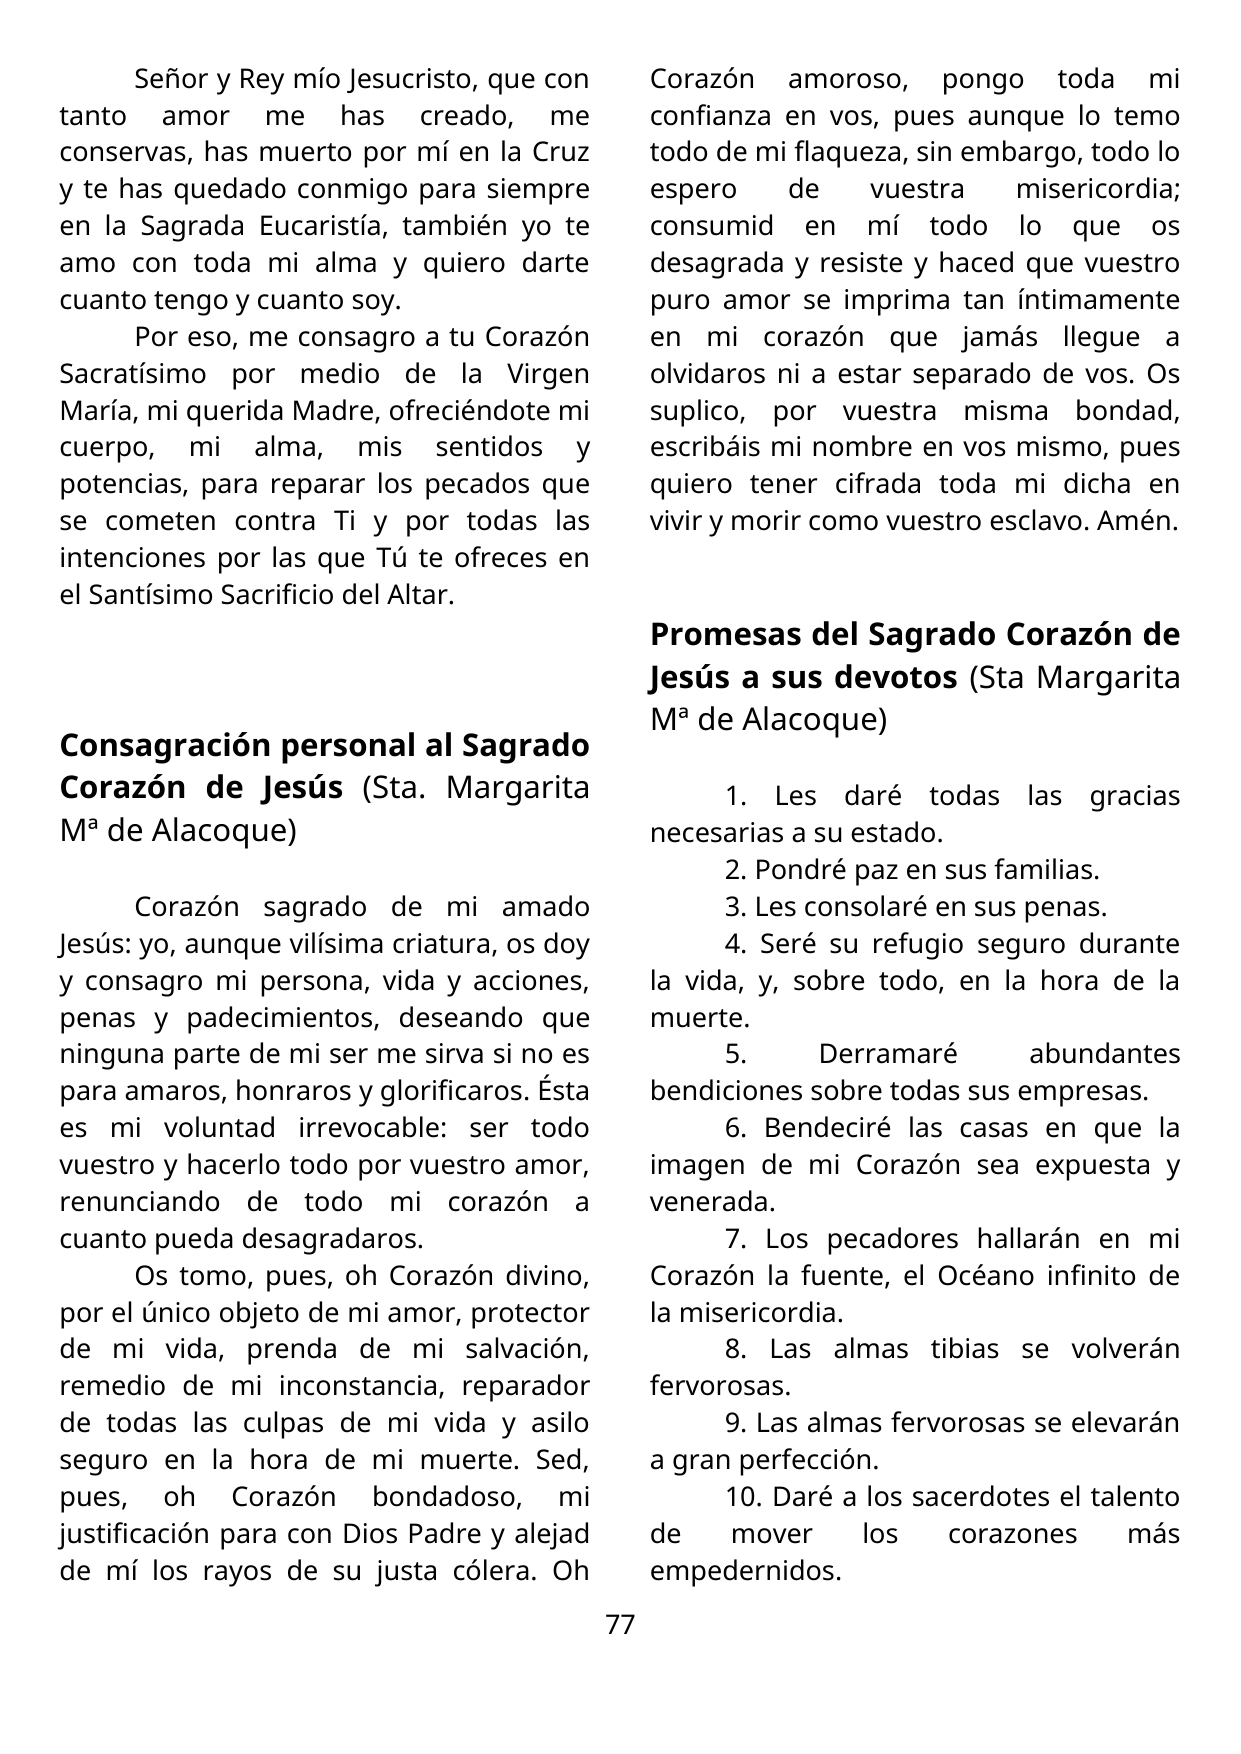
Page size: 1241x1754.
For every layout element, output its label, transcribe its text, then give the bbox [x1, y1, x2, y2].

subtitle Consagración personal al Sagrado Corazón de Jesús (Sta. Margarita Mª de Alacoque) [59, 723, 591, 851]
subtitle 5. Derramaré abundantes bendiciones sobre todas sus empresas. [649, 1035, 1181, 1109]
subtitle Corazón amoroso, pongo toda mi confianza en vos, pues aunque lo temo todo de mi flaqueza, sin embargo, todo lo espero de vuestra misericordia; consumid en mí todo lo que os desagrada y resiste y haced que vuestro puro amor se imprima tan íntimamente en mi corazón que jamás llegue a olvidaros ni a estar separado de vos. Os suplico, por vuestra misma bondad, escribáis mi nombre en vos mismo, pues quiero tener cifrada toda mi dicha en vivir y morir como vuestro esclavo. Amén. [649, 59, 1181, 538]
subtitle 6. Bendeciré las casas en que la imagen de mi Corazón sea expuesta y venerada. [649, 1109, 1181, 1219]
subtitle 2. Pondré paz en sus familias. [649, 851, 1181, 887]
subtitle 3. Les consolaré en sus penas. [649, 887, 1181, 924]
subtitle Os tomo, pues, oh Corazón divino, por el único objeto de mi amor, protector de mi vida, prenda de mi salvación, remedio de mi inconstancia, reparador de todas las culpas de mi vida y asilo seguro en la hora de mi muerte. Sed, pues, oh Corazón bondadoso, mi justificación para con Dios Padre y alejad de mí los rayos de su justa cólera. Oh [59, 1256, 591, 1588]
subtitle 9. Las almas fervorosas se elevarán a gran perfección. [649, 1404, 1181, 1477]
subtitle Promesas del Sagrado Corazón de Jesús a sus devotos (Sta Margarita Mª de Alacoque) [649, 612, 1181, 740]
subtitle 8. Las almas tibias se volverán fervorosas. [649, 1330, 1181, 1404]
subtitle 1. Les daré todas las gracias necesarias a su estado. [649, 777, 1181, 851]
subtitle 4. Seré su refugio seguro durante la vida, y, sobre todo, en la hora de la muerte. [649, 924, 1181, 1035]
subtitle Por eso, me consagro a tu Corazón Sacratísimo por medio de la Virgen María, mi querida Madre, ofreciéndote mi cuerpo, mi alma, mis sentidos y potencias, para reparar los pecados que se cometen contra Ti y por todas las intenciones por las que Tú te ofreces en el Santísimo Sacrificio del Altar. [59, 317, 591, 612]
subtitle 7. Los pecadores hallarán en mi Corazón la fuente, el Océano infinito de la misericordia. [649, 1219, 1181, 1330]
subtitle Señor y Rey mío Jesucristo, que con tanto amor me has creado, me conservas, has muerto por mí en la Cruz y te has quedado conmigo para siempre en la Sagrada Eucaristía, también yo te amo con toda mi alma y quiero darte cuanto tengo y cuanto soy. [59, 59, 591, 317]
subtitle 10. Daré a los sacerdotes el talento de mover los corazones más empedernidos. [649, 1477, 1181, 1588]
subtitle Corazón sagrado de mi amado Jesús: yo, aunque vilísima criatura, os doy y consagro mi persona, vida y acciones, penas y padecimientos, deseando que ninguna parte de mi ser me sirva si no es para amaros, honraros y glorificaros. Ésta es mi voluntad irrevocable: ser todo vuestro y hacerlo todo por vuestro amor, renunciando de todo mi corazón a cuanto pueda desagradaros. [59, 887, 591, 1256]
